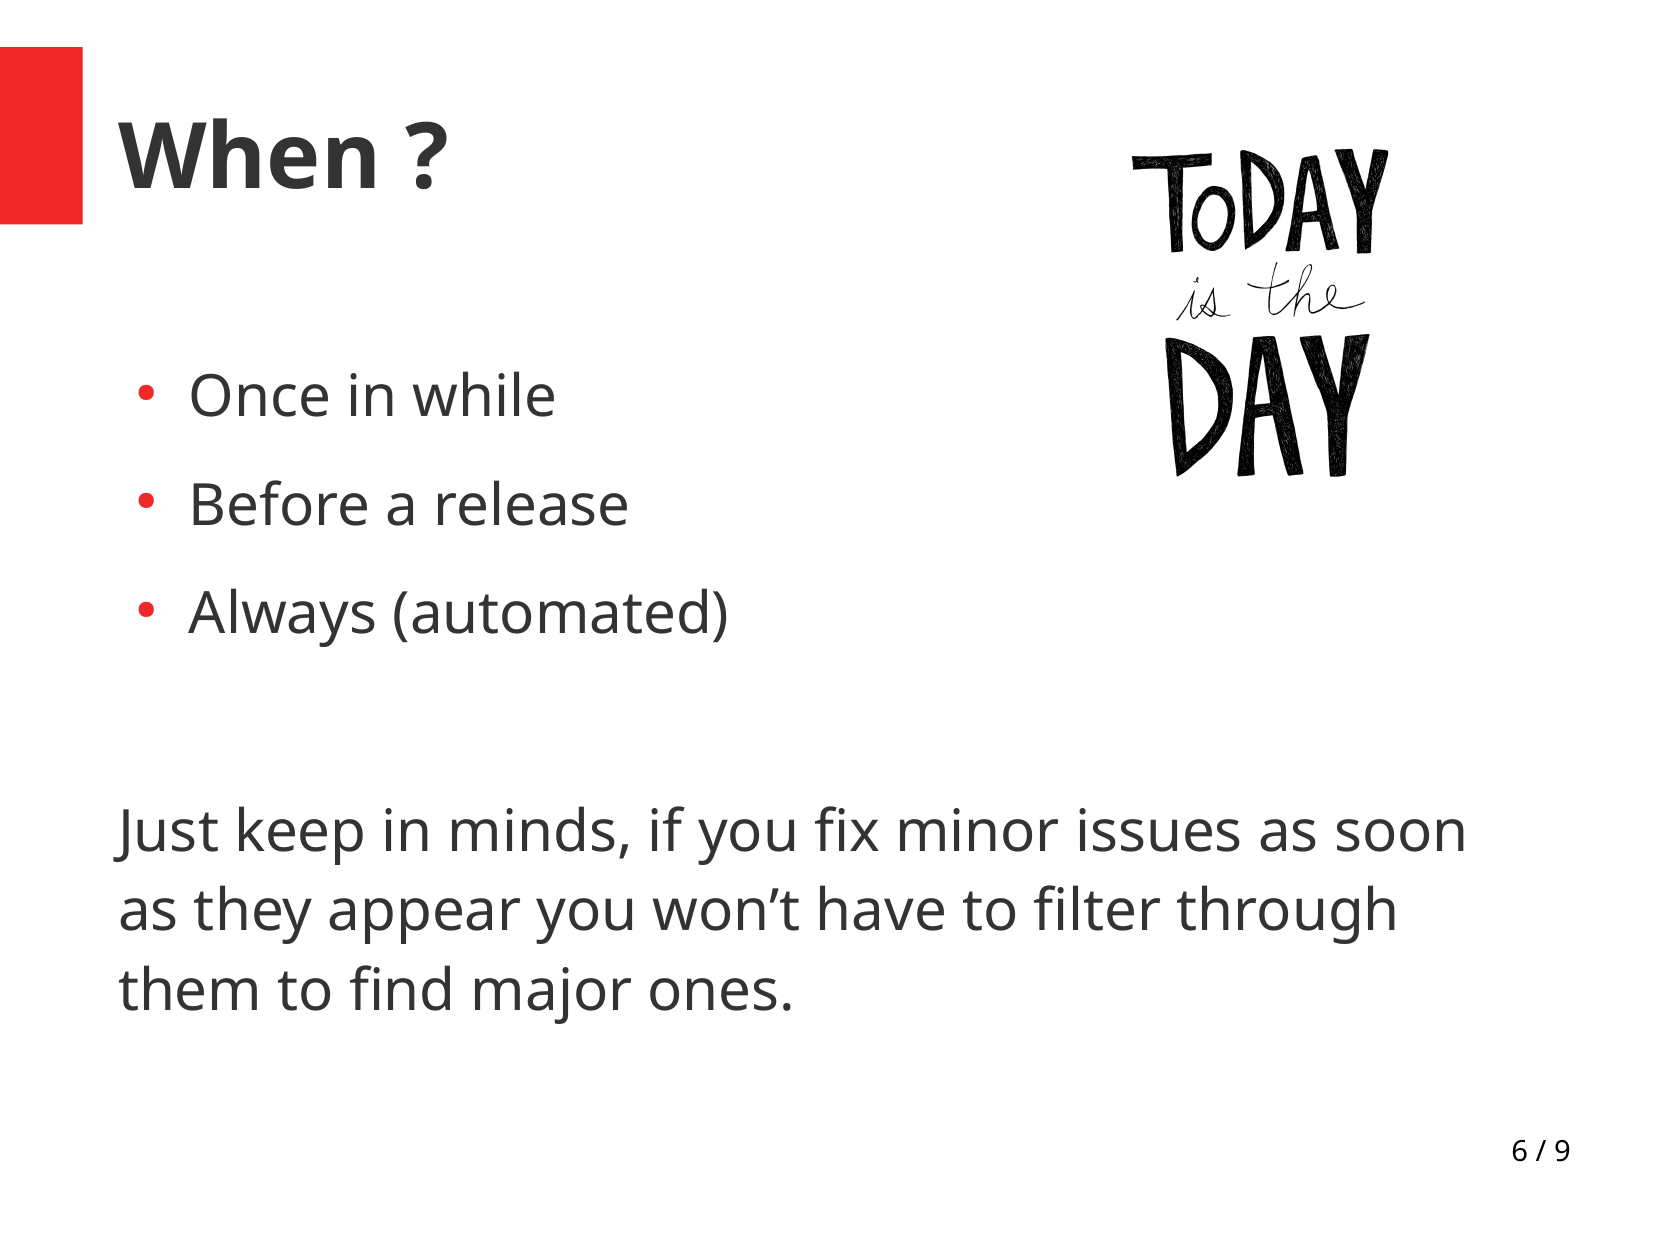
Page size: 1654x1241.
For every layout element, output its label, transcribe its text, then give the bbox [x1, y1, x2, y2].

list Once in while Before a release Always (automated) Just keep in minds, if you fix minor issues as soon as they appear you won’t have to filter through them to find major ones. [118, 354, 1536, 1074]
picture [1080, 74, 1438, 558]
title When ? [118, 49, 1571, 257]
